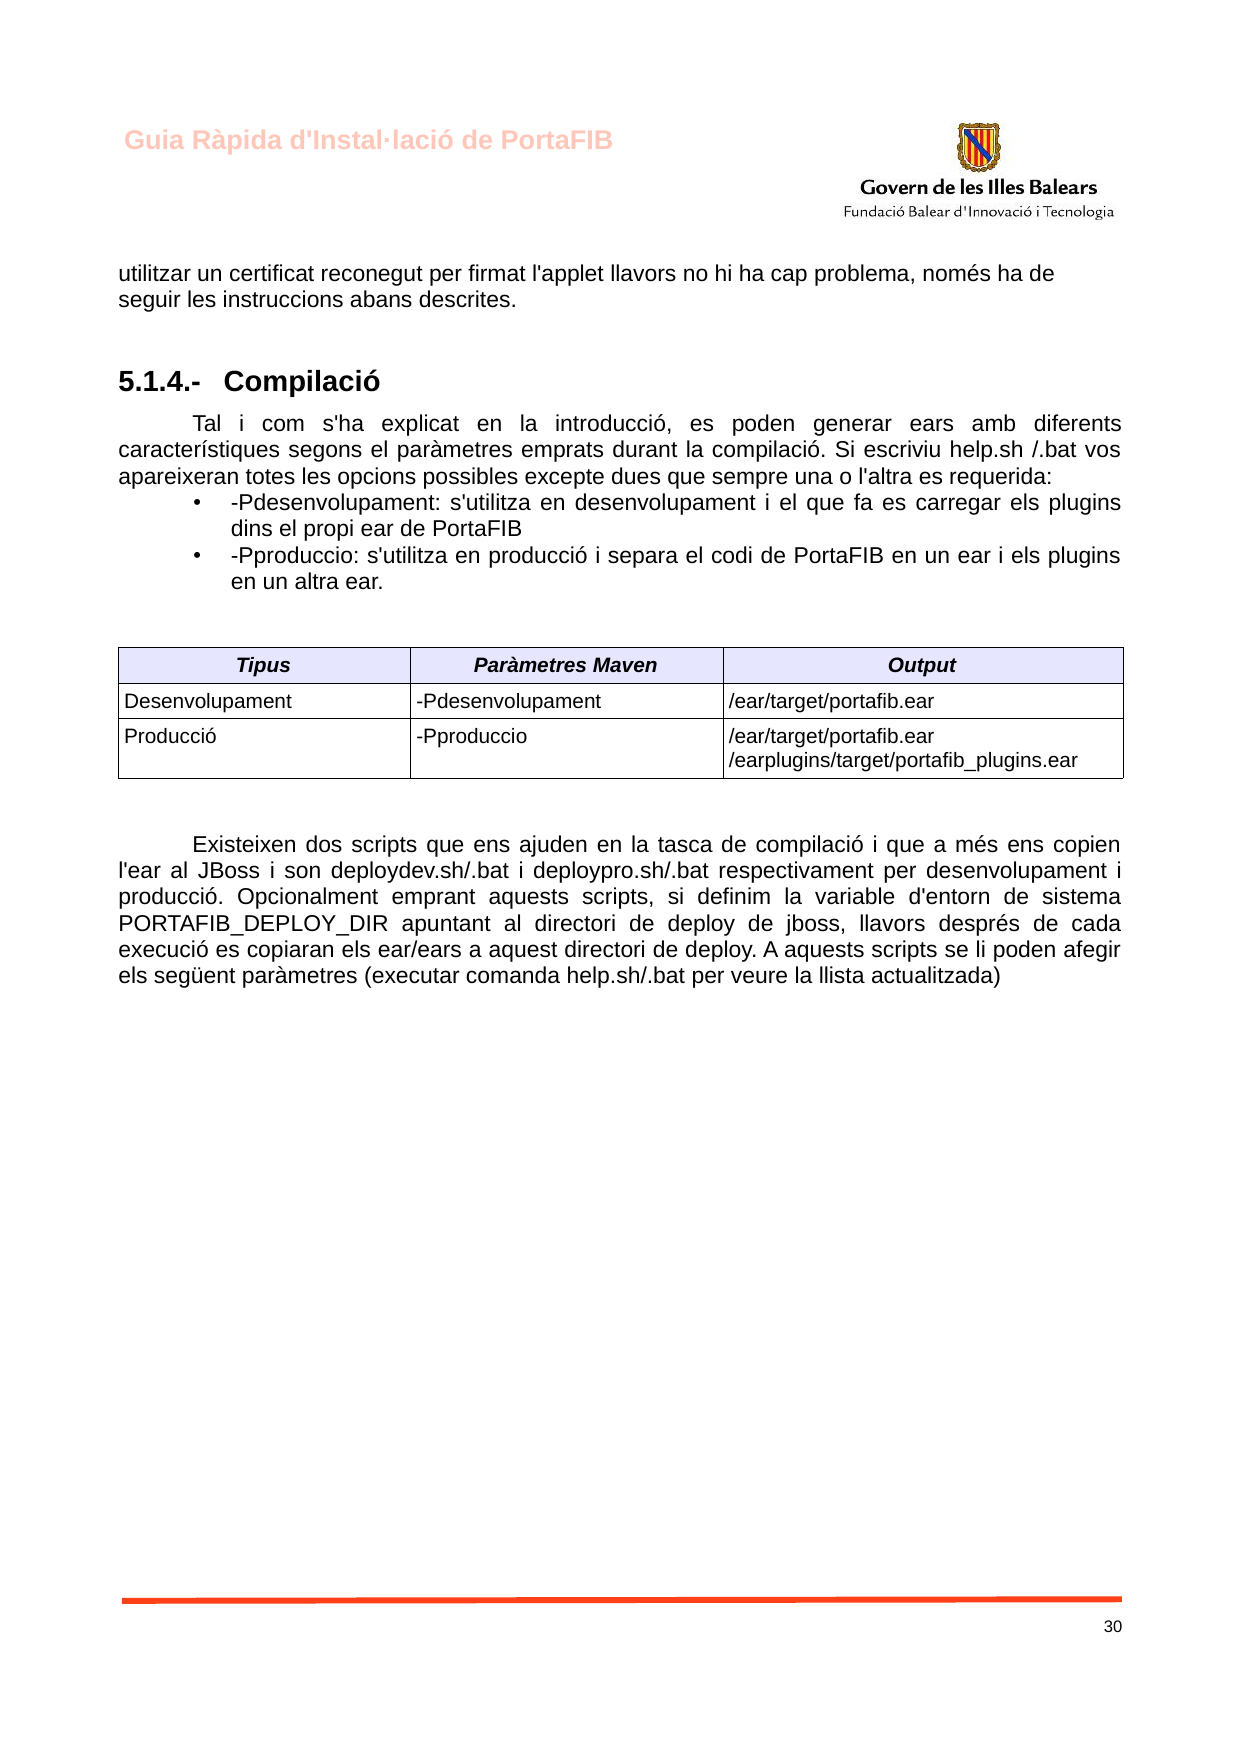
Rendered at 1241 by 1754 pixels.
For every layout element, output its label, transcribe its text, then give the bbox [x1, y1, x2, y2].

text utilitzar un certificat reconegut per firmat l'applet llavors no hi ha cap problema, només ha de seguir les instruccions abans descrites. [118, 260, 1122, 313]
list -Pdesenvolupament: s'utilitza en desenvolupament i el que fa es carregar els plugins dins el propi ear de PortaFIB [193, 489, 1122, 542]
text Existeixen dos scripts que ens ajuden en la tasca de compilació i que a més ens copien l'ear al JBoss i son deploydev.sh/.bat i deploypro.sh/.bat respectivament per desenvolupament i producció. Opcionalment emprant aquests scripts, si definim la variable d'entorn de sistema PORTAFIB_DEPLOY_DIR apuntant al directori de deploy de jboss, llavors després de cada execució es copiaran els ear/ears a aquest directori de deploy. A aquests scripts se li poden afegir els següent paràmetres (executar comanda help.sh/.bat per veure la llista actualitzada) [118, 831, 1122, 989]
table_header Output [724, 648, 1123, 683]
subtitle Compilació [118, 364, 1122, 397]
table_cell -Pproduccio [411, 719, 723, 778]
table_cell /ear/target/portafib.ear /earplugins/target/portafib_plugins.ear [724, 719, 1123, 778]
picture [840, 123, 1117, 220]
table_cell Producció [119, 719, 410, 778]
list -Pproduccio: s'utilitza en producció i separa el codi de PortaFIB en un ear i els plugins en un altra ear. [193, 542, 1122, 594]
table_cell -Pdesenvolupament [411, 684, 723, 718]
table_cell /ear/target/portafib.ear [724, 684, 1123, 718]
text Tal i com s'ha explicat en la introducció, es poden generar ears amb diferents característiques segons el paràmetres emprats durant la compilació. Si escriviu help.sh /.bat vos apareixeran totes les opcions possibles excepte dues que sempre una o l'altra es requerida: [118, 410, 1122, 489]
table_header Tipus [119, 648, 410, 683]
table_header Paràmetres Maven [411, 648, 723, 683]
table_cell Desenvolupament [119, 684, 410, 718]
